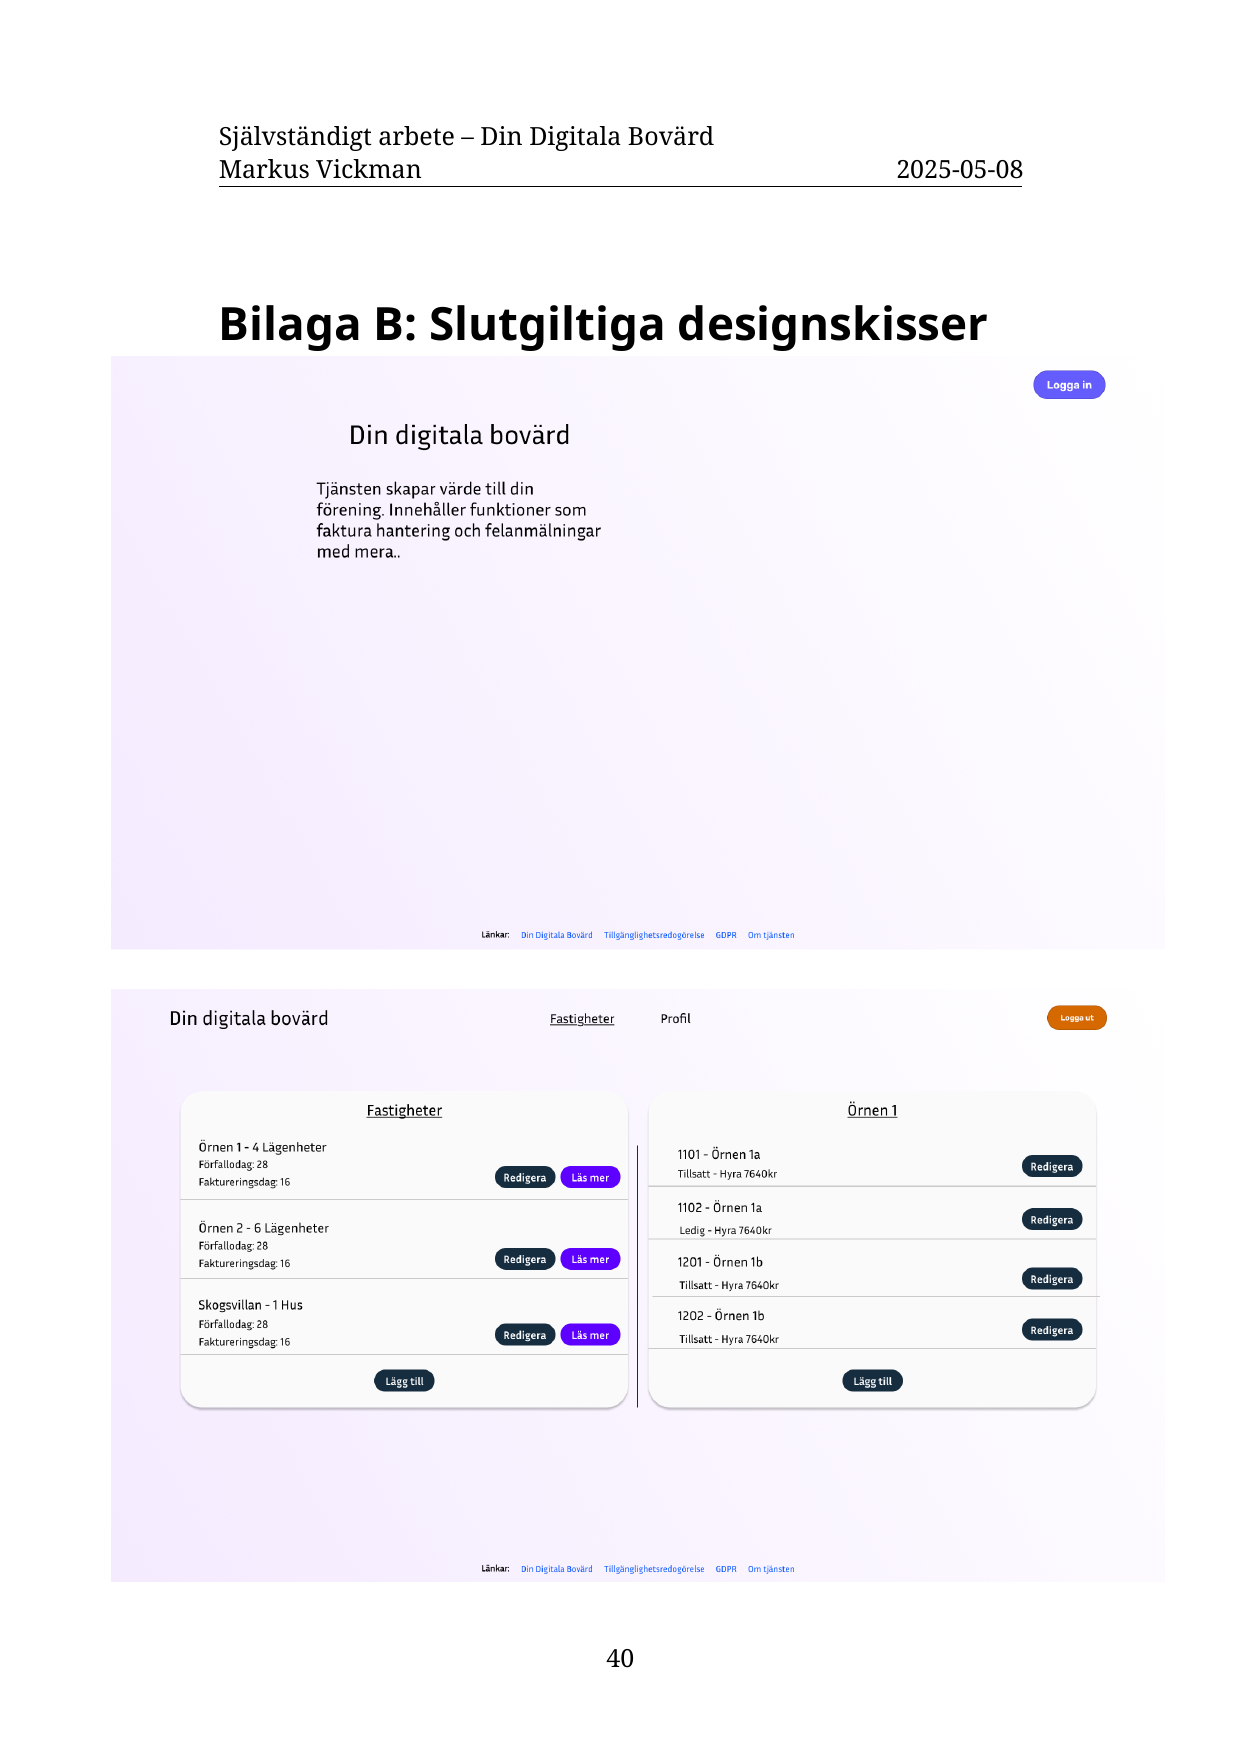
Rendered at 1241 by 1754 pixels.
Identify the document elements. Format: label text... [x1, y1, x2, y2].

subtitle Bilaga B: Slutgiltiga designskisser [218, 291, 1022, 353]
picture [111, 356, 1165, 1582]
